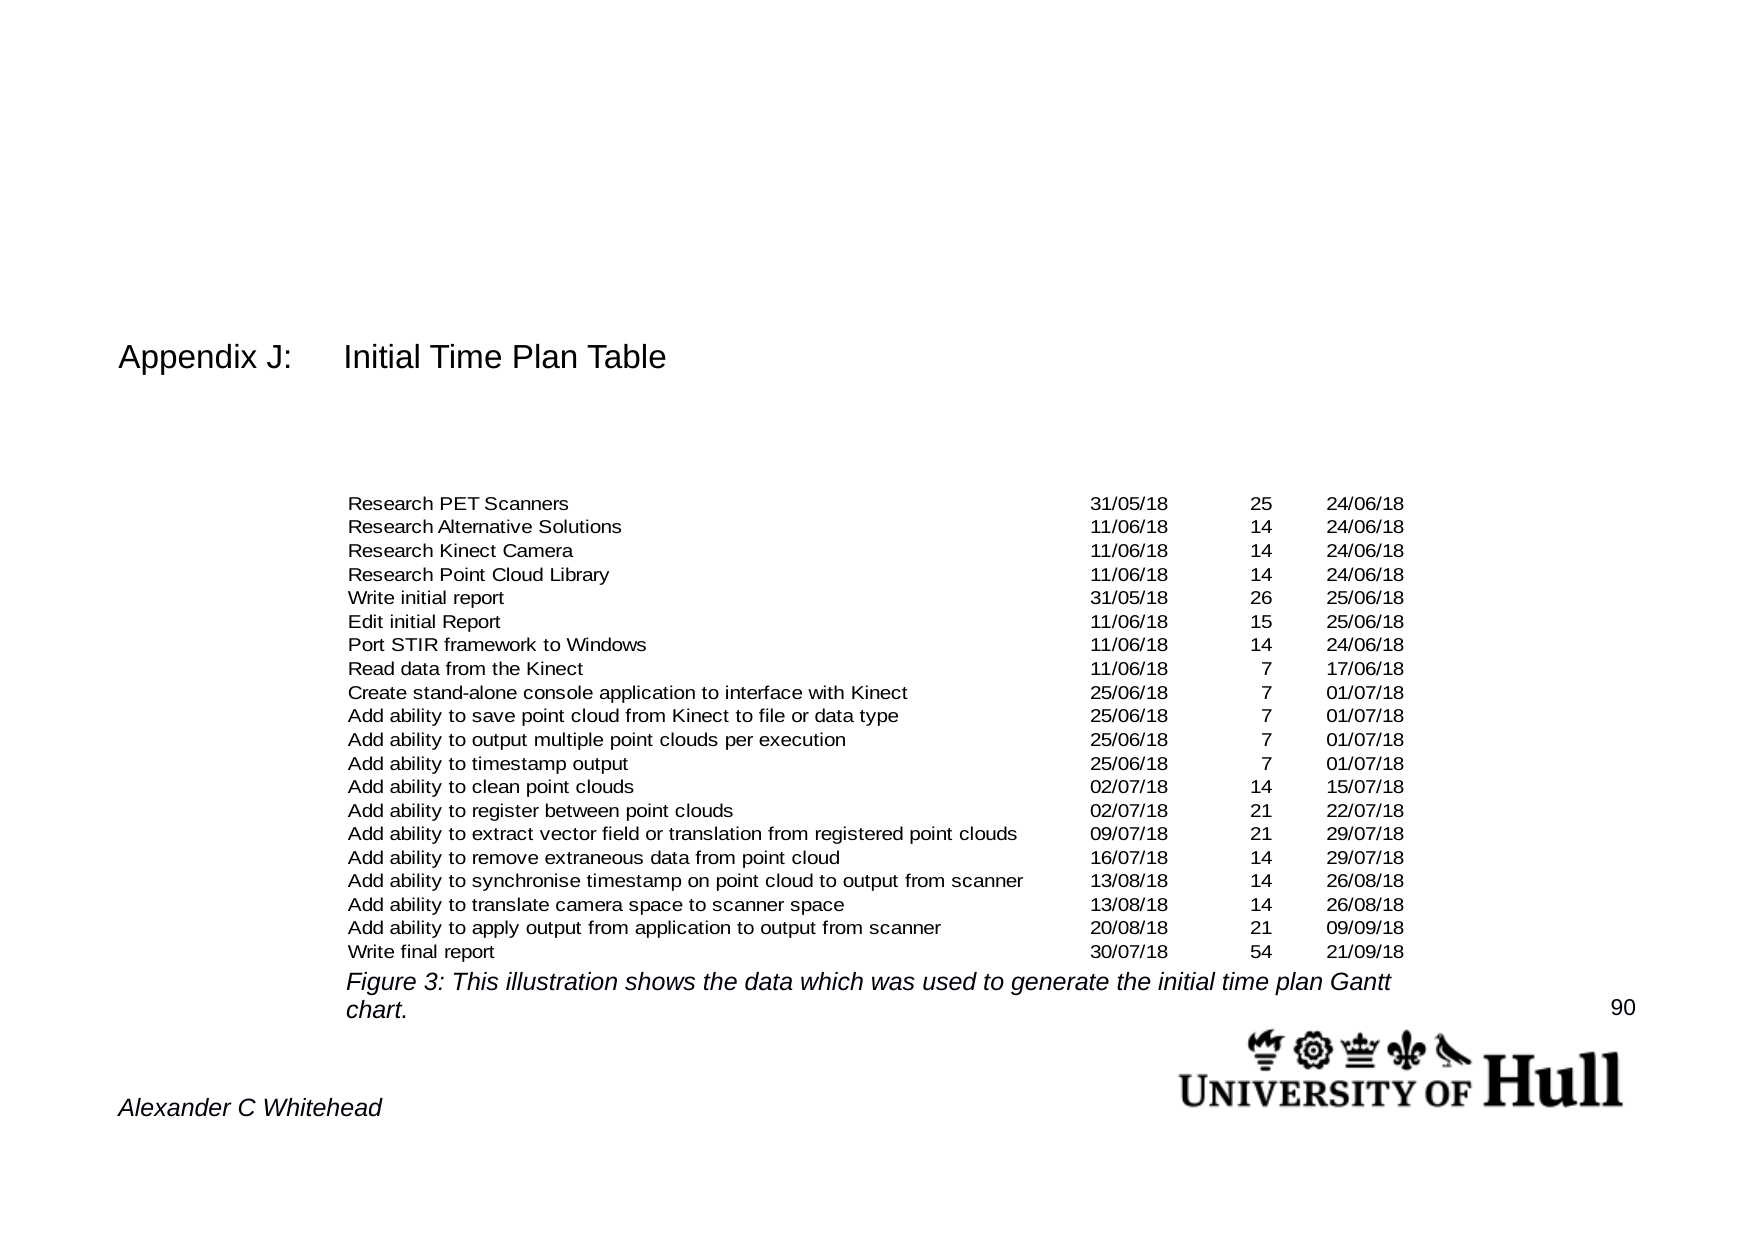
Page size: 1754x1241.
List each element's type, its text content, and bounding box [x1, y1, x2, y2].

text Figure 3: This illustration shows the data which was used to generate the initial time plan Gantt chart. [346, 422, 1408, 1024]
subtitle Initial Time Plan Table [118, 337, 1636, 376]
picture [1172, 1020, 1632, 1117]
